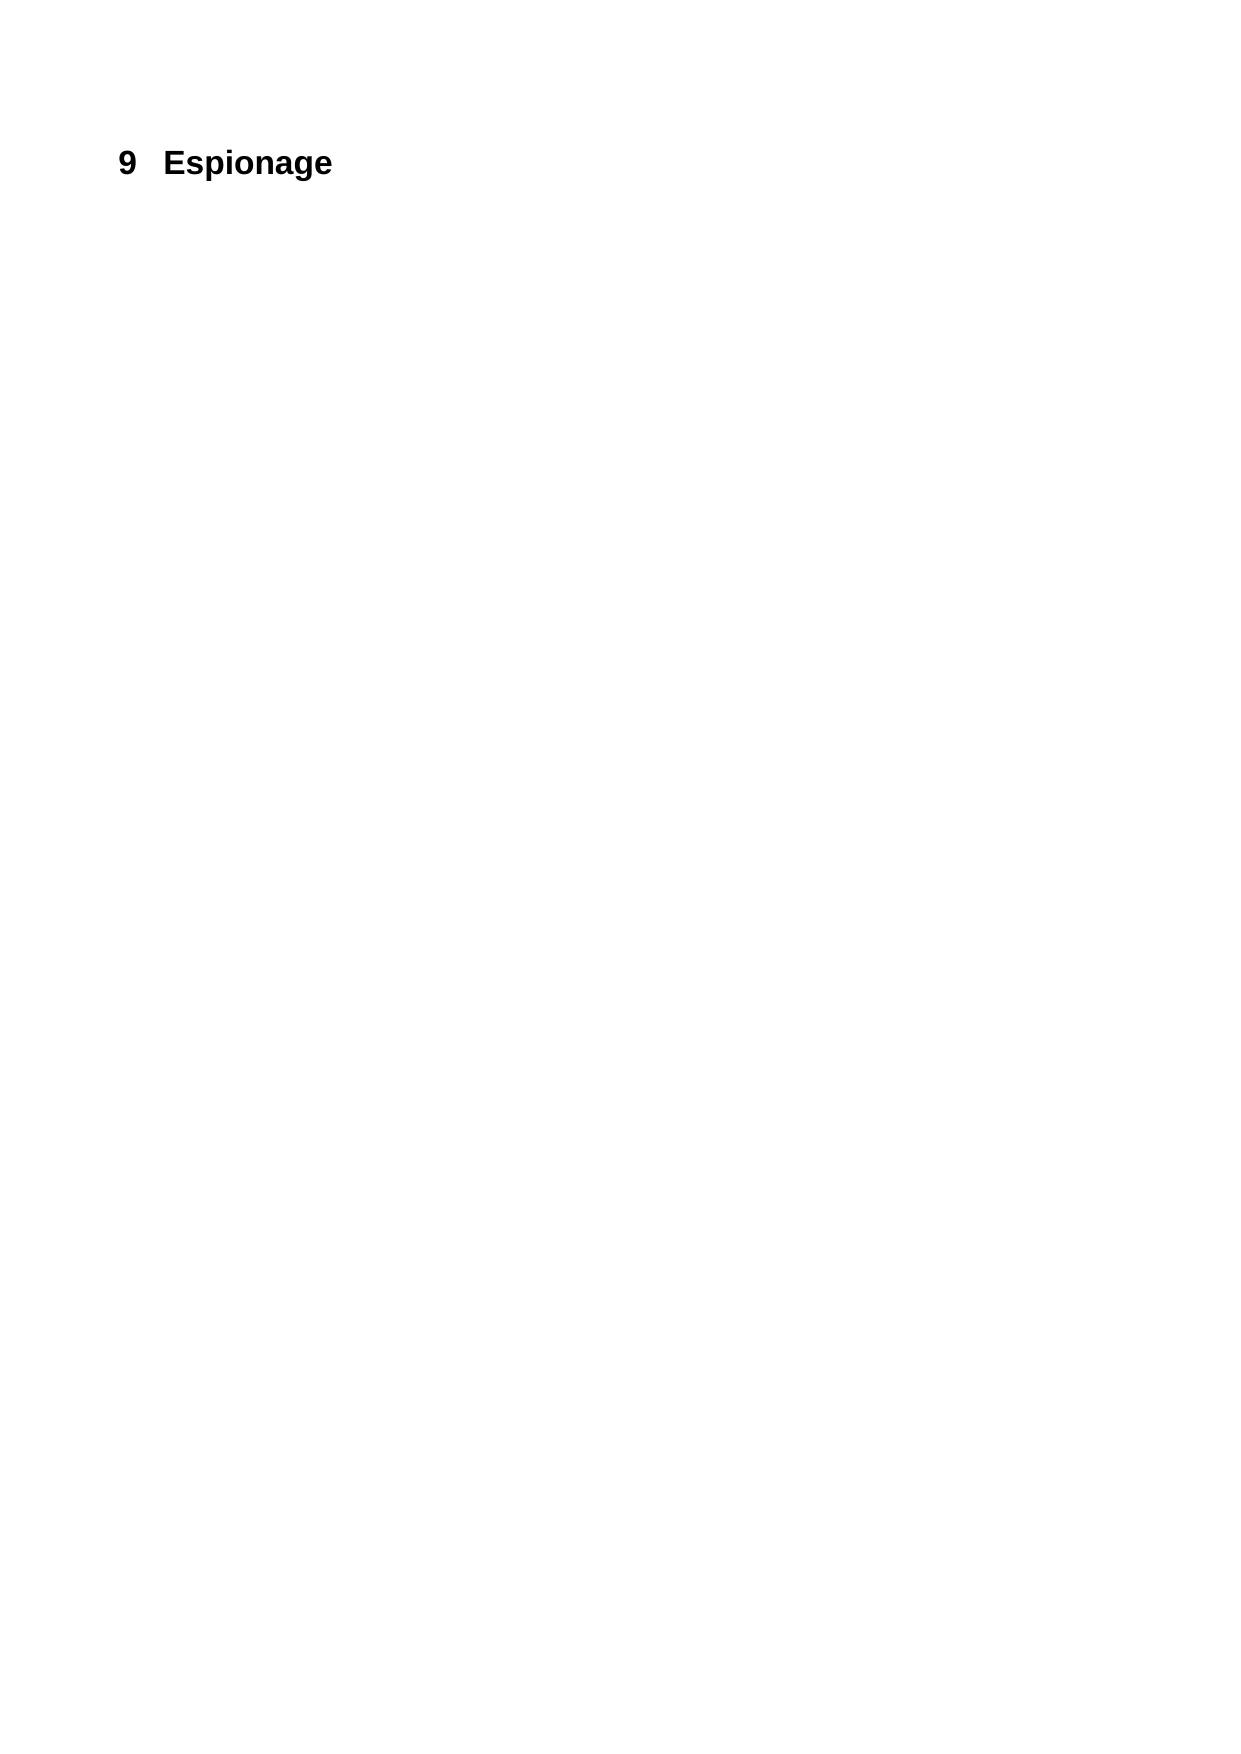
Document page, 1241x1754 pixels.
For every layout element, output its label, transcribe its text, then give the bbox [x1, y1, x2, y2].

subtitle Espionage [118, 143, 1122, 182]
